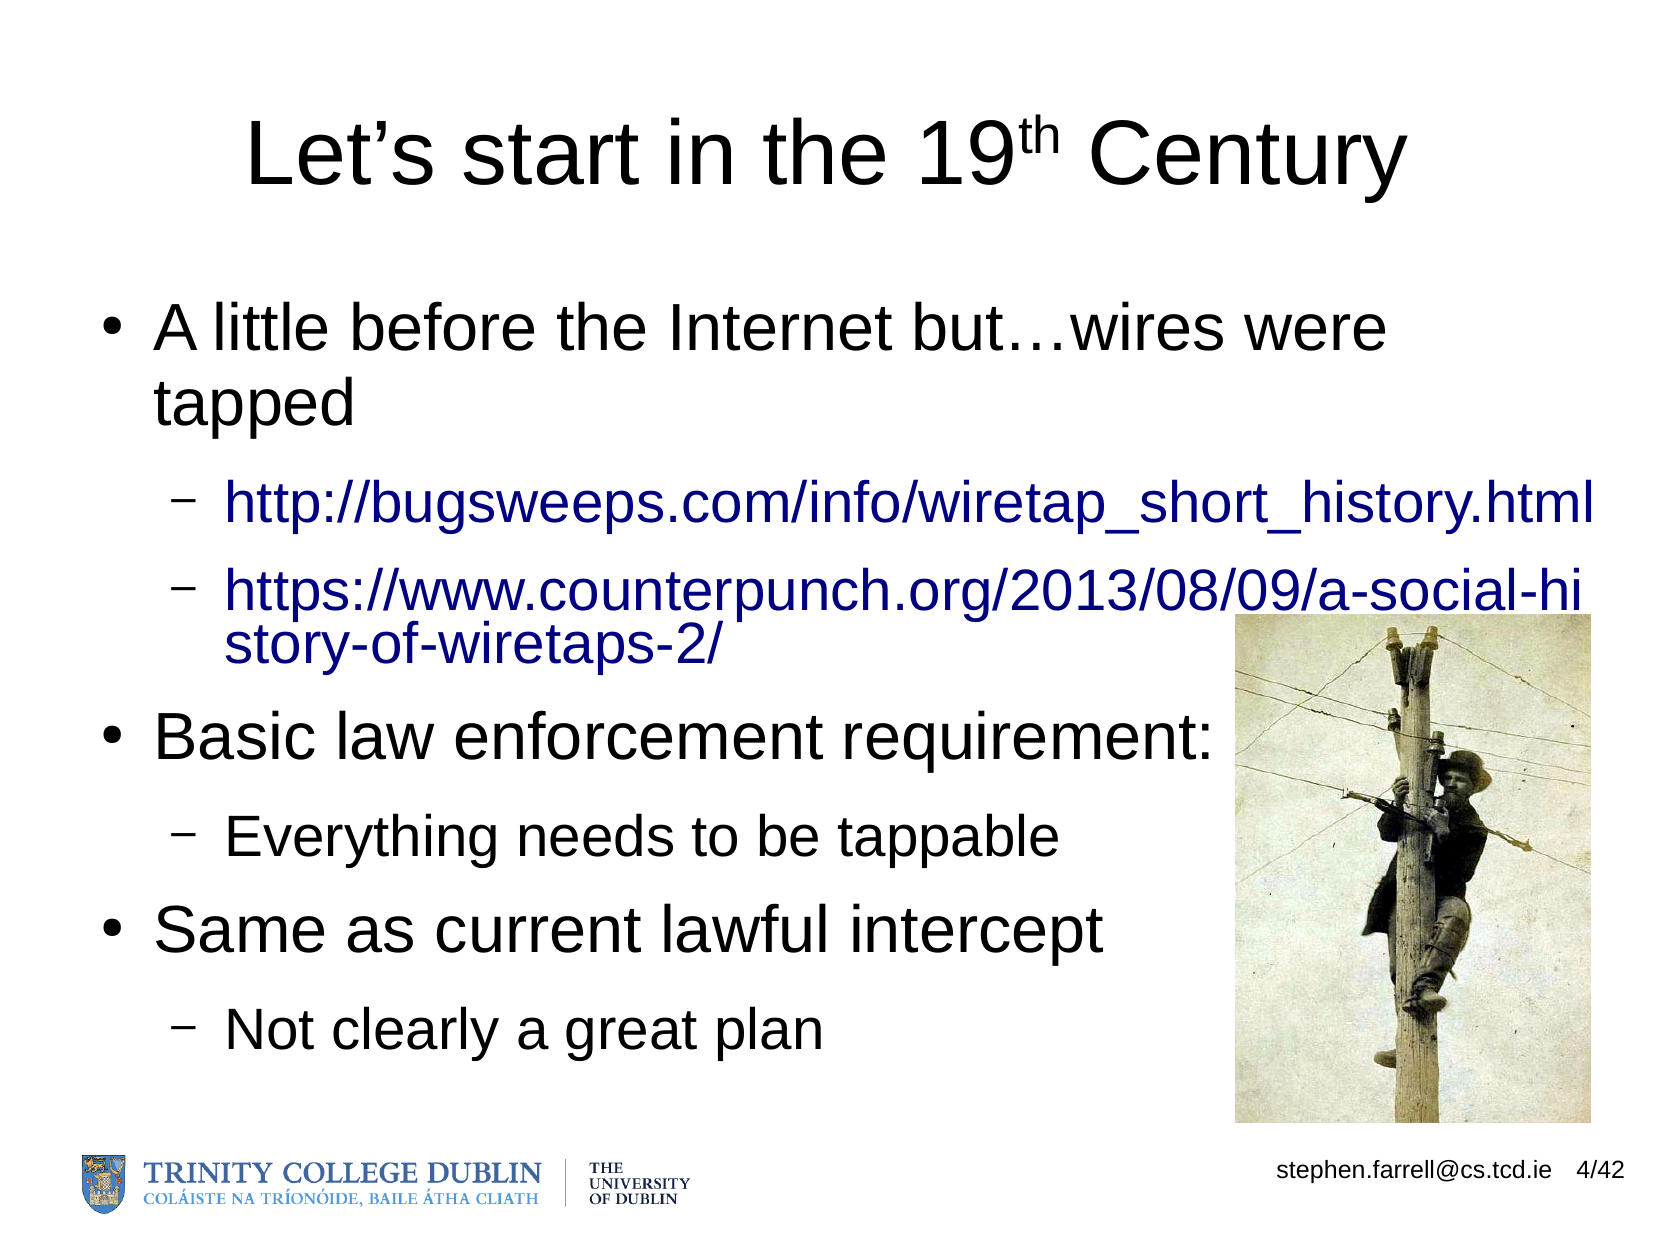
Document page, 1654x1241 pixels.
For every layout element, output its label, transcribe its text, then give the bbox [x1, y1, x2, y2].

picture [82, 1155, 694, 1214]
list A little before the Internet but…wires were tapped http://bugsweeps.com/info/wiretap_short_history.html https://www.counterpunch.org/2013/08/09/a-social-history-of-wiretaps-2/ Basic law enforcement requirement: Everything needs to be tappable Same as current lawful intercept Not clearly a great plan [82, 290, 1606, 1010]
title Let’s start in the 19th Century [82, 49, 1571, 257]
picture [1235, 614, 1591, 1123]
